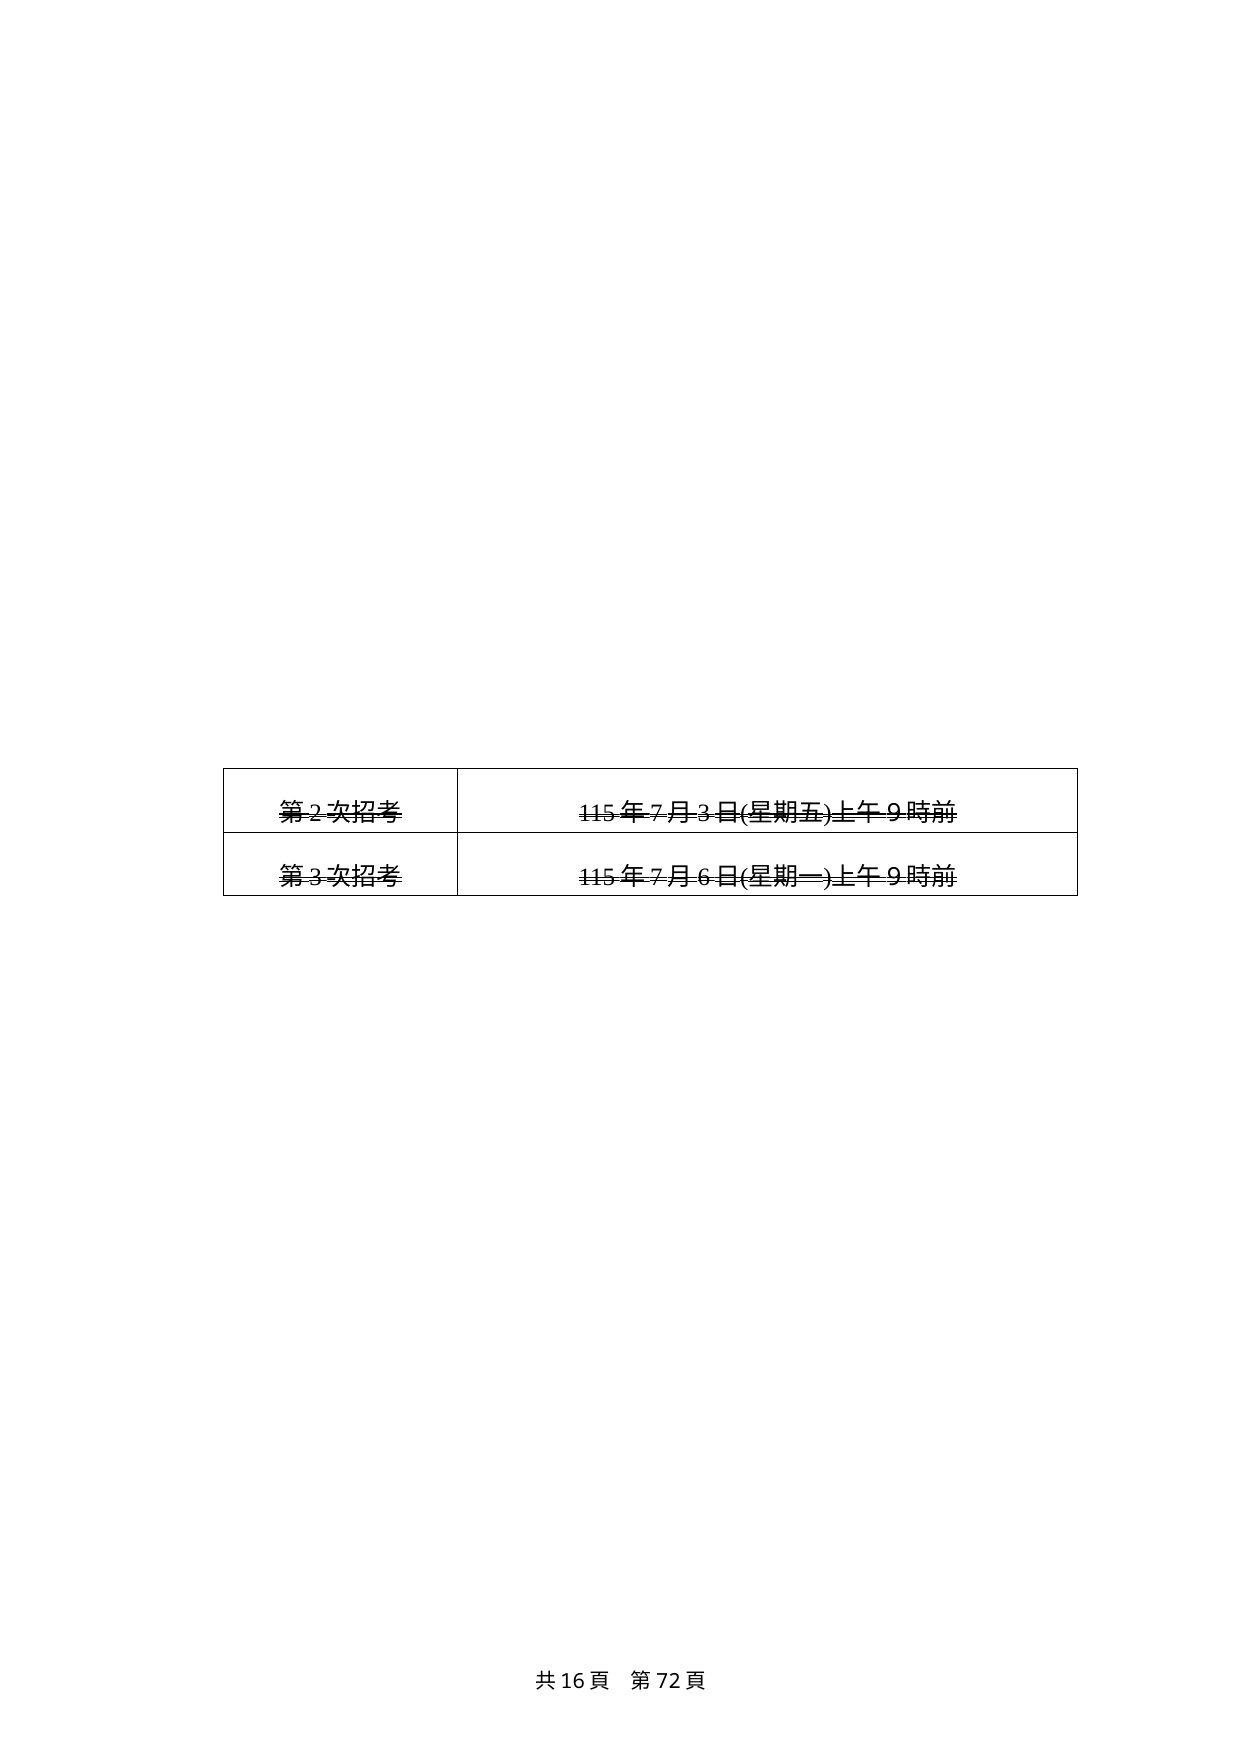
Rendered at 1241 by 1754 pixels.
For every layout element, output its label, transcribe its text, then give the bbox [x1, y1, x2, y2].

table_cell 115年7月3日(星期五)上午9時前 [458, 769, 1077, 832]
table_cell 第2次招考 [224, 769, 457, 832]
table_cell 第3次招考 [224, 833, 457, 895]
table_cell 115年7月6日(星期一)上午9時前 [458, 833, 1077, 895]
